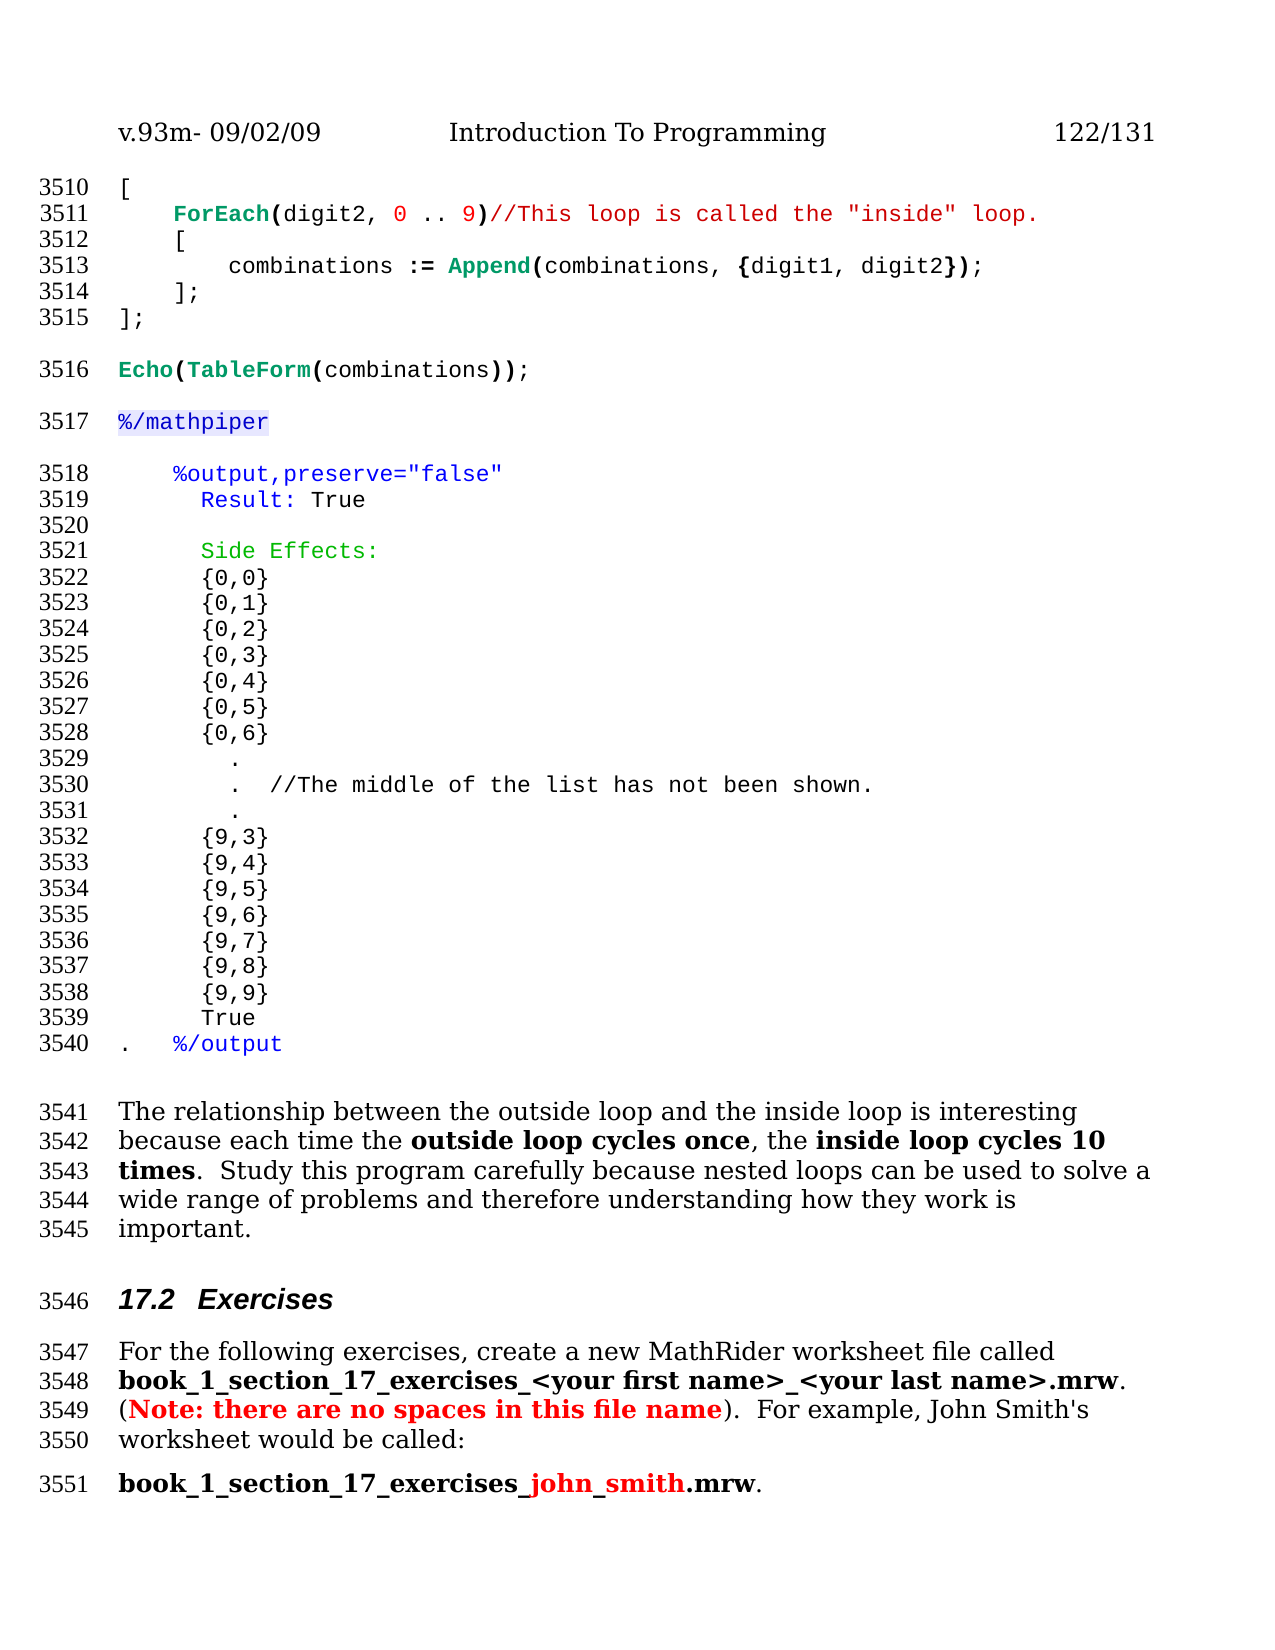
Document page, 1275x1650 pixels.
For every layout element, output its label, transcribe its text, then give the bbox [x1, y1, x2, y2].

text {9,6} [118, 903, 1157, 929]
text [ [118, 229, 1157, 254]
text . //The middle of the list has not been shown. [118, 773, 1157, 799]
text %/mathpiper [118, 410, 1157, 436]
text {0,4} [118, 669, 1157, 696]
text ]; [118, 306, 1157, 332]
text For the following exercises, create a new MathRider worksheet file called book_1_section_17_exercises_<your first name>_<your last name>.mrw. (Note: there are no spaces in this file name). For example, John Smith's worksheet would be called: [118, 1337, 1157, 1454]
text True [118, 1007, 1157, 1033]
text {0,6} [118, 721, 1157, 747]
text {9,5} [118, 877, 1157, 903]
text ForEach(digit2, 0 .. 9)//This loop is called the "inside" loop. [118, 203, 1157, 229]
text {0,2} [118, 618, 1157, 644]
text . %/output [118, 1033, 1157, 1059]
text The relationship between the outside loop and the inside loop is interesting because each time the outside loop cycles once, the inside loop cycles 10 times. Study this program carefully because nested loops can be used to solve a wide range of problems and therefore understanding how they work is important. [118, 1097, 1157, 1243]
text {9,4} [118, 851, 1157, 877]
text {0,0} [118, 566, 1157, 592]
text {9,9} [118, 981, 1157, 1007]
text {9,8} [118, 955, 1157, 981]
text [ [118, 177, 1157, 203]
text {9,3} [118, 825, 1157, 851]
text Echo(TableForm(combinations)); [118, 358, 1157, 384]
text {0,5} [118, 696, 1157, 721]
text Side Effects: [118, 540, 1157, 566]
text {0,1} [118, 592, 1157, 618]
text book_1_section_17_exercises_john_smith.mrw. [118, 1469, 1157, 1498]
subtitle Exercises [118, 1282, 1157, 1316]
text {0,3} [118, 644, 1157, 669]
text . [118, 799, 1157, 825]
text Result: True [118, 488, 1157, 514]
text ]; [118, 281, 1157, 306]
text . [118, 747, 1157, 773]
text {9,7} [118, 929, 1157, 955]
text combinations := Append(combinations, {digit1, digit2}); [118, 254, 1157, 281]
text %output,preserve="false" [118, 462, 1157, 488]
